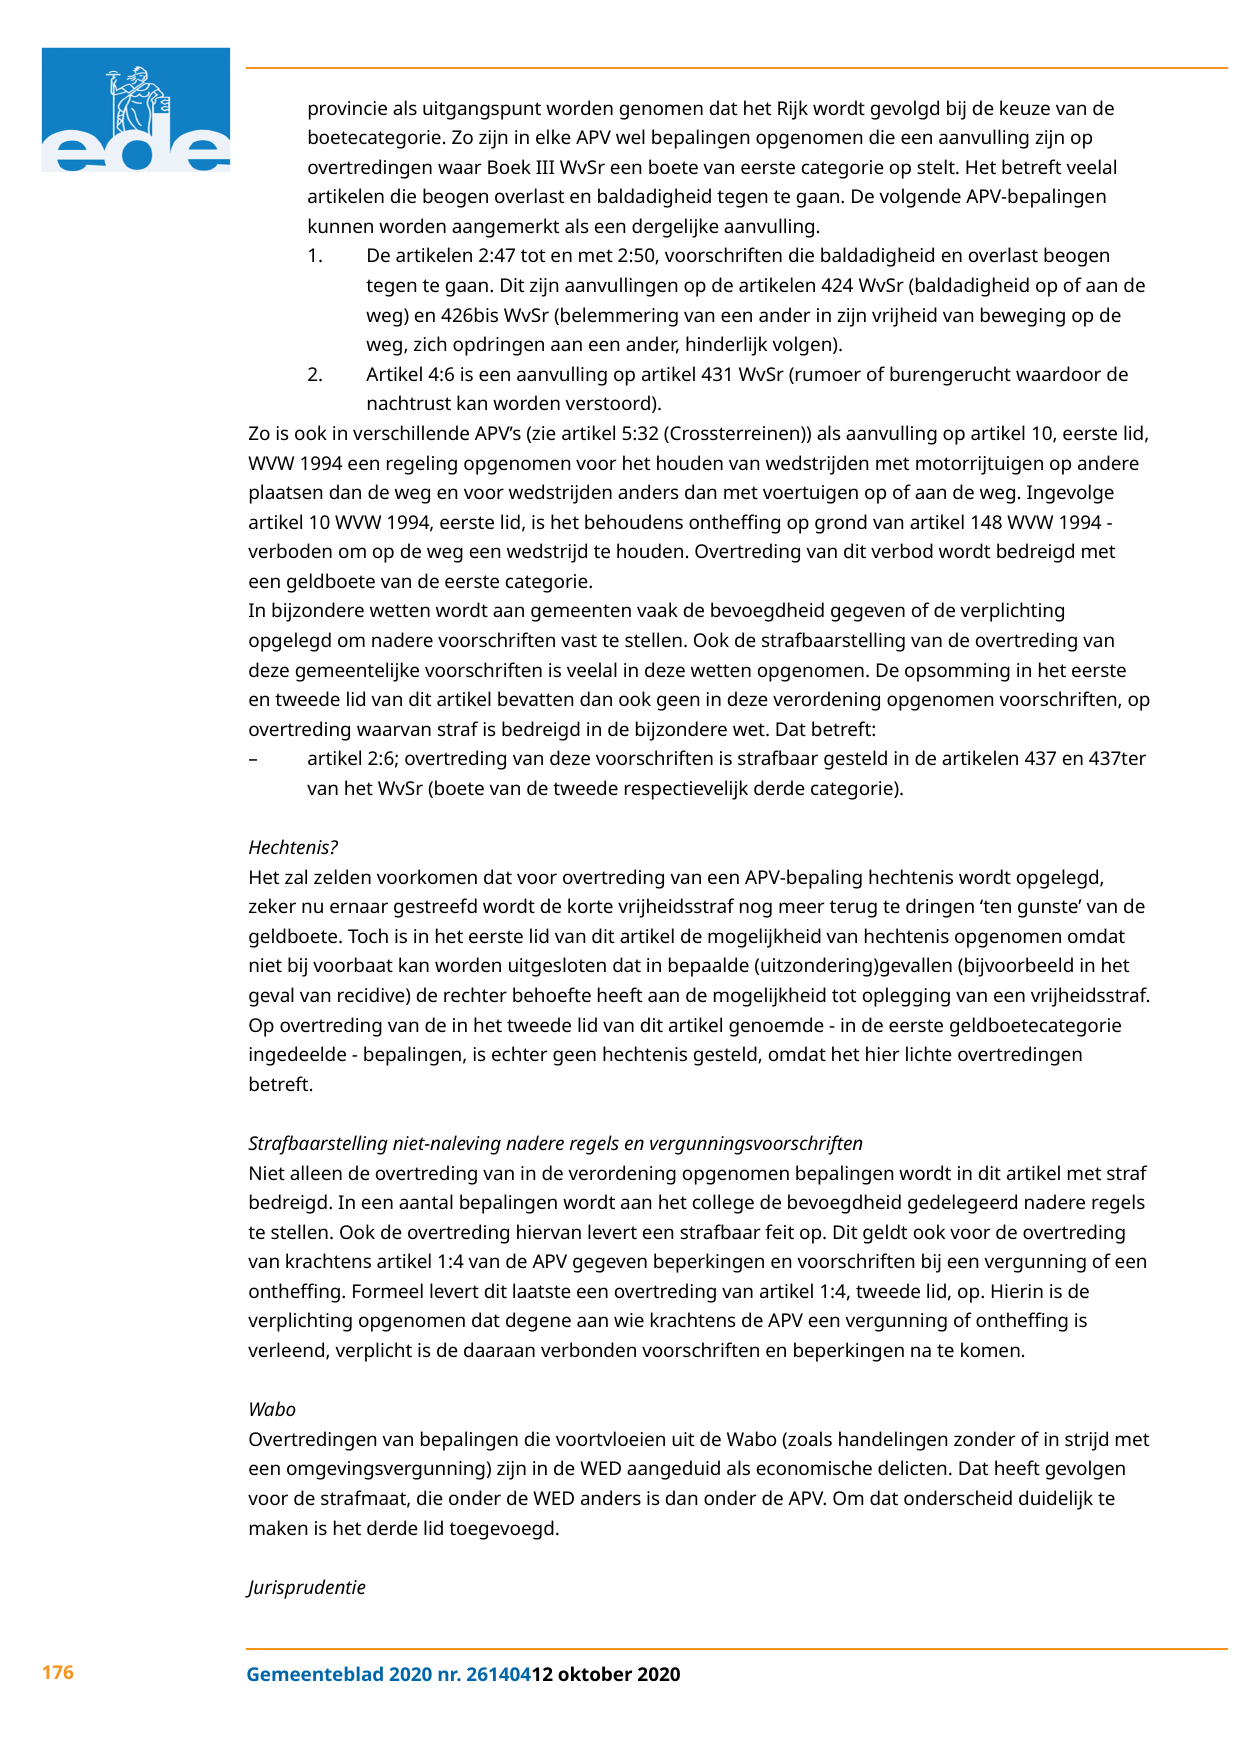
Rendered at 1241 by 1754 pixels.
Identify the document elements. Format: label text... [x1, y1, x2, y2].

text Jurisprudentie [248, 1574, 1152, 1600]
list De artikelen 2:47 tot en met 2:50, voorschriften die baldadigheid en overlast beogen tegen te gaan. Dit zijn aanvullingen op de artikelen 424 WvSr (baldadigheid op of aan de weg) en 426bis WvSr (belemmering van een ander in zijn vrijheid van beweging op de weg, zich opdringen aan een ander, hinderlijk volgen). [307, 243, 1152, 357]
text Wabo [248, 1396, 1152, 1422]
list artikel 2:6; overtreding van deze voorschriften is strafbaar gesteld in de artikelen 437 en 437ter van het WvSr (boete van de tweede respectievelijk derde categorie). [248, 746, 1152, 801]
list provincie als uitgangspunt worden genomen dat het Rijk wordt gevolgd bij de keuze van de boetecategorie. Zo zijn in elke APV wel bepalingen opgenomen die een aanvulling zijn op overtredingen waar Boek III WvSr een boete van eerste categorie op stelt. Het betreft veelal artikelen die beogen overlast en baldadigheid tegen te gaan. De volgende APV-bepalingen kunnen worden aangemerkt als een dergelijke aanvulling. [248, 95, 1152, 239]
text Het zal zelden voorkomen dat voor overtreding van een APV-bepaling hechtenis wordt opgelegd, zeker nu ernaar gestreefd wordt de korte vrijheidsstraf nog meer terug te dringen ‘ten gunste’ van de geldboete. Toch is in het eerste lid van dit artikel de mogelijkheid van hechtenis opgenomen omdat niet bij voorbaat kan worden uitgesloten dat in bepaalde (uitzondering)gevallen (bijvoorbeeld in het geval van recidive) de rechter behoefte heeft aan de mogelijkheid tot oplegging van een vrijheidsstraf. [248, 864, 1152, 1008]
text Niet alleen de overtreding van in de verordening opgenomen bepalingen wordt in dit artikel met straf bedreigd. In een aantal bepalingen wordt aan het college de bevoegdheid gedelegeerd nadere regels te stellen. Ook de overtreding hiervan levert een strafbaar feit op. Dit geldt ook voor de overtreding van krachtens artikel 1:4 van de APV gegeven beperkingen en voorschriften bij een vergunning of een ontheffing. Formeel levert dit laatste een overtreding van artikel 1:4, tweede lid, op. Hierin is de verplichting opgenomen dat degene aan wie krachtens de APV een vergunning of ontheffing is verleend, verplicht is de daaraan verbonden voorschriften en beperkingen na te komen. [248, 1160, 1152, 1363]
text Hechtenis? [248, 834, 1152, 860]
picture [41, 47, 231, 172]
list Artikel 4:6 is een aanvulling op artikel 431 WvSr (rumoer of burengerucht waardoor de nachtrust kan worden verstoord). [307, 361, 1152, 416]
text Overtredingen van bepalingen die voortvloeien uit de Wabo (zoals handelingen zonder of in strijd met een omgevingsvergunning) zijn in de WED aangeduid als economische delicten. Dat heeft gevolgen voor de strafmaat, die onder de WED anders is dan onder de APV. Om dat onderscheid duidelijk te maken is het derde lid toegevoegd. [248, 1426, 1152, 1541]
text Zo is ook in verschillende APV’s (zie artikel 5:32 (Crossterreinen)) als aanvulling op artikel 10, eerste lid, WVW 1994 een regeling opgenomen voor het houden van wedstrijden met motorrijtuigen op andere plaatsen dan de weg en voor wedstrijden anders dan met voertuigen op of aan de weg. Ingevolge artikel 10 WVW 1994, eerste lid, is het behoudens ontheffing op grond van artikel 148 WVW 1994 - verboden om op de weg een wedstrijd te houden. Overtreding van dit verbod wordt bedreigd met een geldboete van de eerste categorie. [248, 420, 1152, 594]
text In bijzondere wetten wordt aan gemeenten vaak de bevoegdheid gegeven of de verplichting opgelegd om nadere voorschriften vast te stellen. Ook de strafbaarstelling van de overtreding van deze gemeentelijke voorschriften is veelal in deze wetten opgenomen. De opsomming in het eerste en tweede lid van dit artikel bevatten dan ook geen in deze verordening opgenomen voorschriften, op overtreding waarvan straf is bedreigd in de bijzondere wet. Dat betreft: [248, 598, 1152, 742]
text Strafbaarstelling niet-naleving nadere regels en vergunningsvoorschriften [248, 1130, 1152, 1156]
text Op overtreding van de in het tweede lid van dit artikel genoemde - in de eerste geldboetecategorie ingedeelde - bepalingen, is echter geen hechtenis gesteld, omdat het hier lichte overtredingen betreft. [248, 1012, 1152, 1097]
